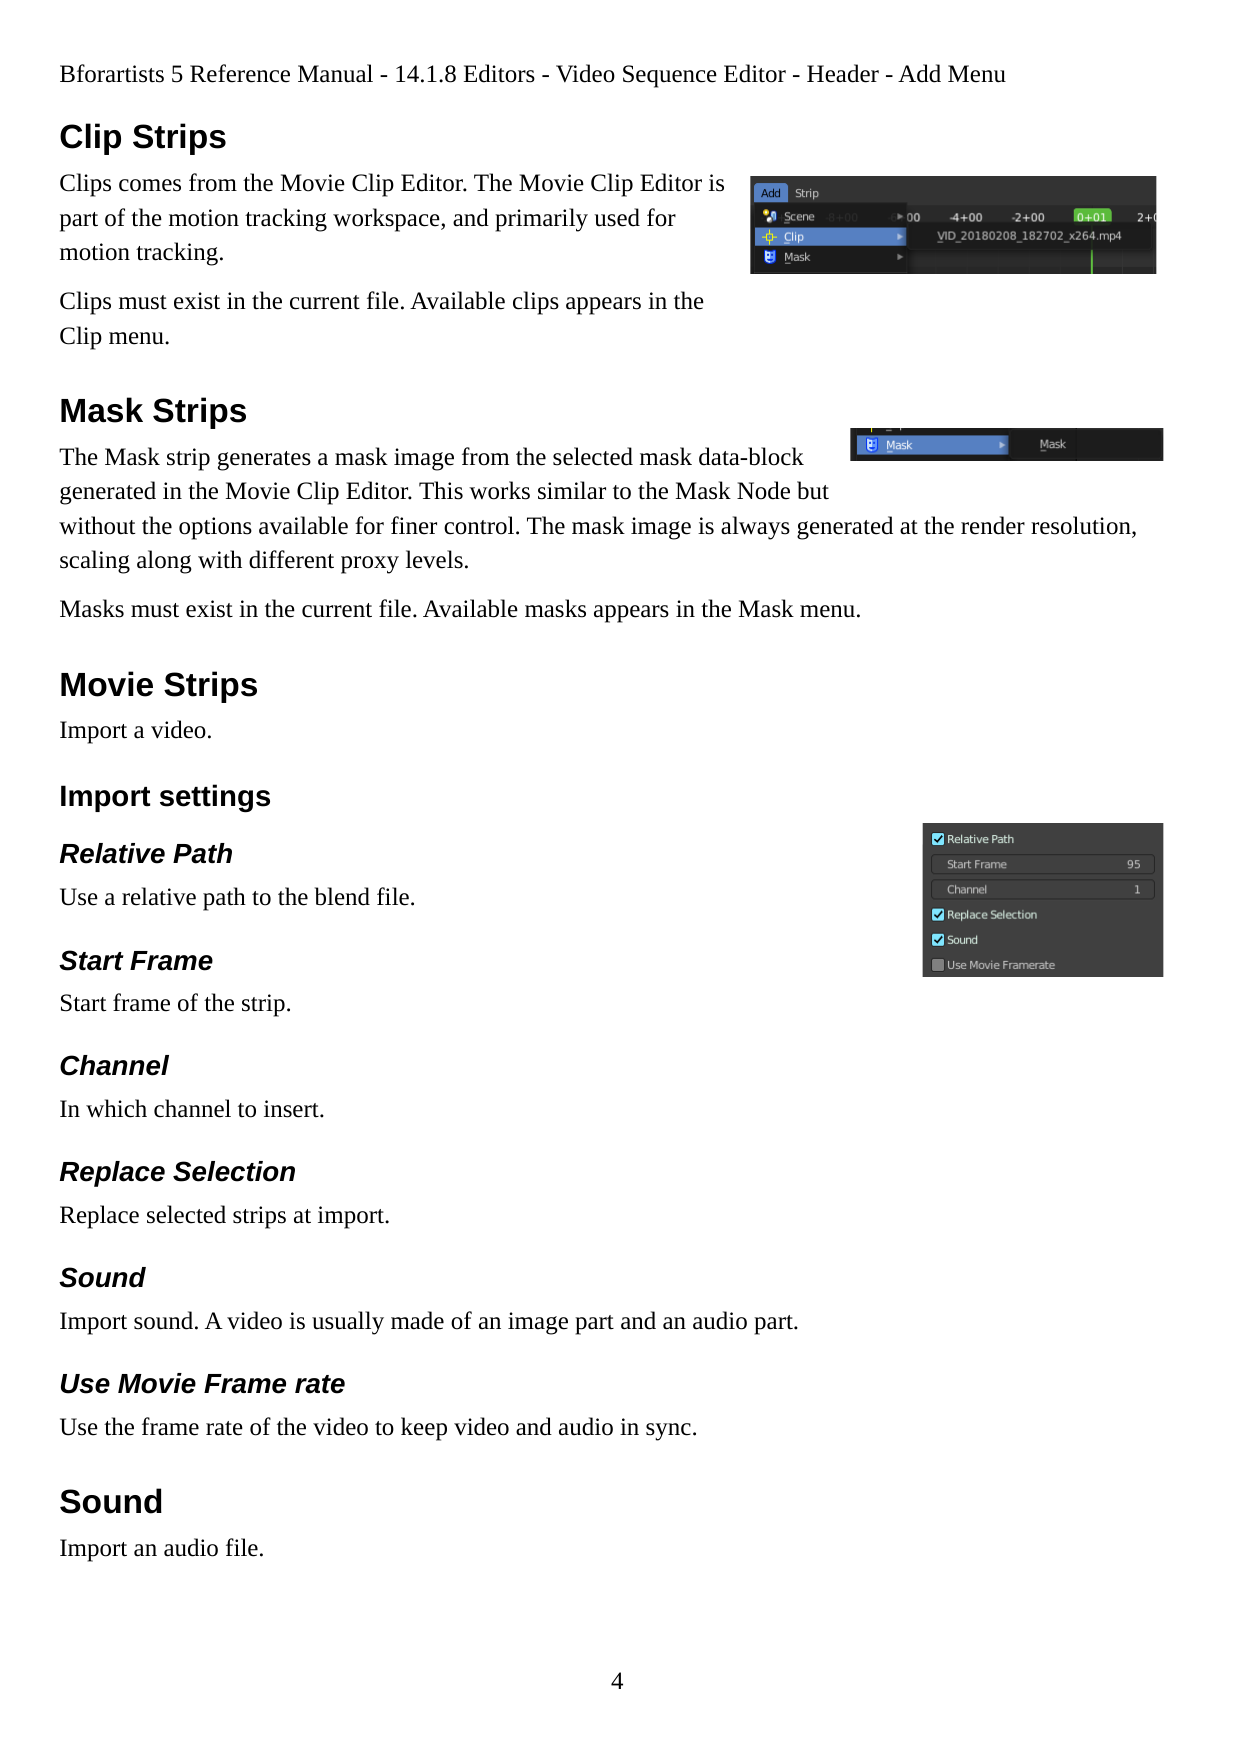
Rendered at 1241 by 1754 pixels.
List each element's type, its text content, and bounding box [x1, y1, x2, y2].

text Masks must exist in the current file. Available masks appears in the Mask menu. [59, 594, 1181, 623]
text Import an audio file. [59, 1533, 1181, 1562]
subtitle [1164, 838, 1181, 870]
subtitle Clip Strips [59, 117, 1181, 156]
text The Mask strip generates a mask image from the selected mask data-block generated in the Movie Clip Editor. This works similar to the Mask Node but without the options available for finer control. The mask image is always generated at the render resolution, scaling along with different proxy levels. [59, 442, 1181, 574]
text Start frame of the strip. [59, 988, 1181, 1017]
text Use a relative path to the blend file. [59, 882, 922, 911]
subtitle Use Movie Frame rate [59, 1368, 1181, 1399]
text Import a video. [59, 716, 1181, 744]
subtitle Import settings [59, 779, 1181, 813]
subtitle Movie Strips [59, 664, 1181, 703]
subtitle Sound [59, 1262, 1181, 1293]
picture [750, 176, 1157, 274]
text Clips comes from the Movie Clip Editor. The Movie Clip Editor is part of the motion tracking workspace, and primarily used for motion tracking. [59, 168, 1181, 266]
subtitle [1164, 944, 1181, 976]
subtitle Sound [59, 1482, 1181, 1521]
text Use the frame rate of the video to keep video and audio in sync. [59, 1412, 1181, 1441]
subtitle Mask Strips [59, 391, 1181, 429]
subtitle Channel [59, 1050, 1181, 1082]
text Clips must exist in the current file. Available clips appears in the Clip menu. [59, 286, 1181, 350]
picture [850, 428, 1164, 461]
subtitle Replace Selection [59, 1156, 1181, 1188]
text Replace selected strips at import. [59, 1200, 1181, 1229]
subtitle Relative Path [59, 838, 922, 870]
picture [922, 823, 1164, 977]
subtitle Start Frame [59, 944, 922, 976]
text In which channel to insert. [59, 1094, 1181, 1123]
text Import sound. A video is usually made of an image part and an audio part. [59, 1306, 1181, 1335]
